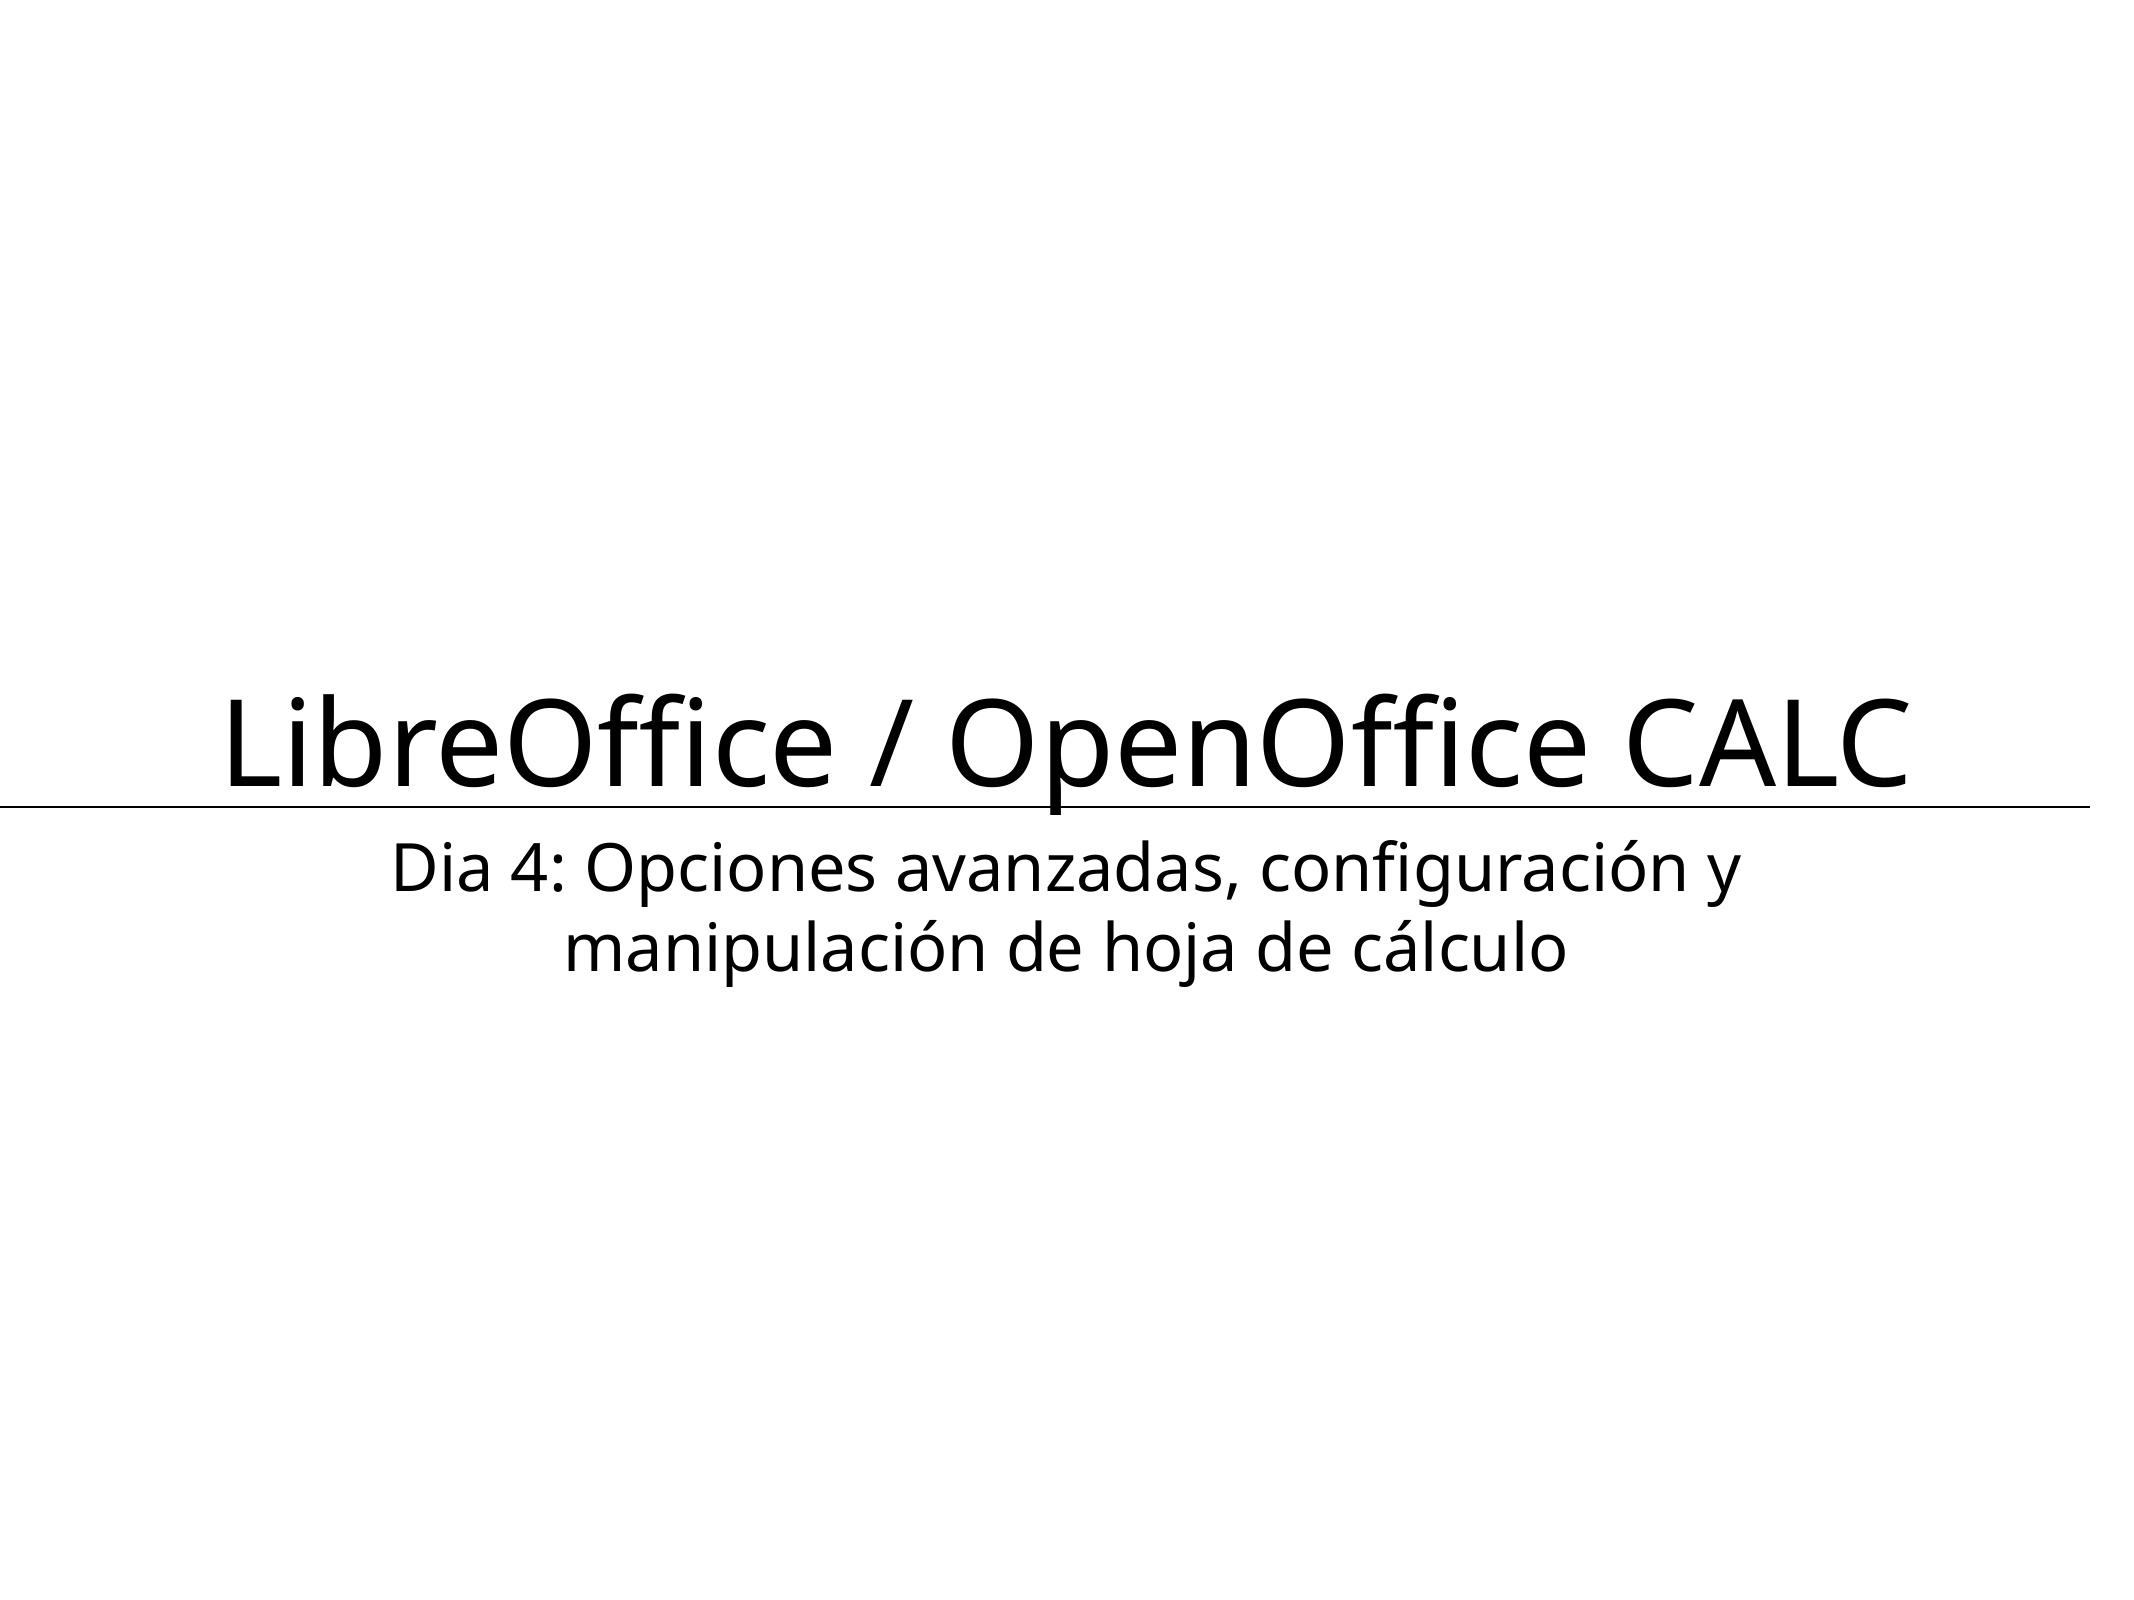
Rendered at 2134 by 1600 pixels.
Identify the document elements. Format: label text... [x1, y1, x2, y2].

title LibreOffice / OpenOffice CALC [208, 268, 1925, 811]
list Dia 4: Opciones avanzadas, configuración y manipulación de hoja de cálculo [208, 825, 1925, 1011]
